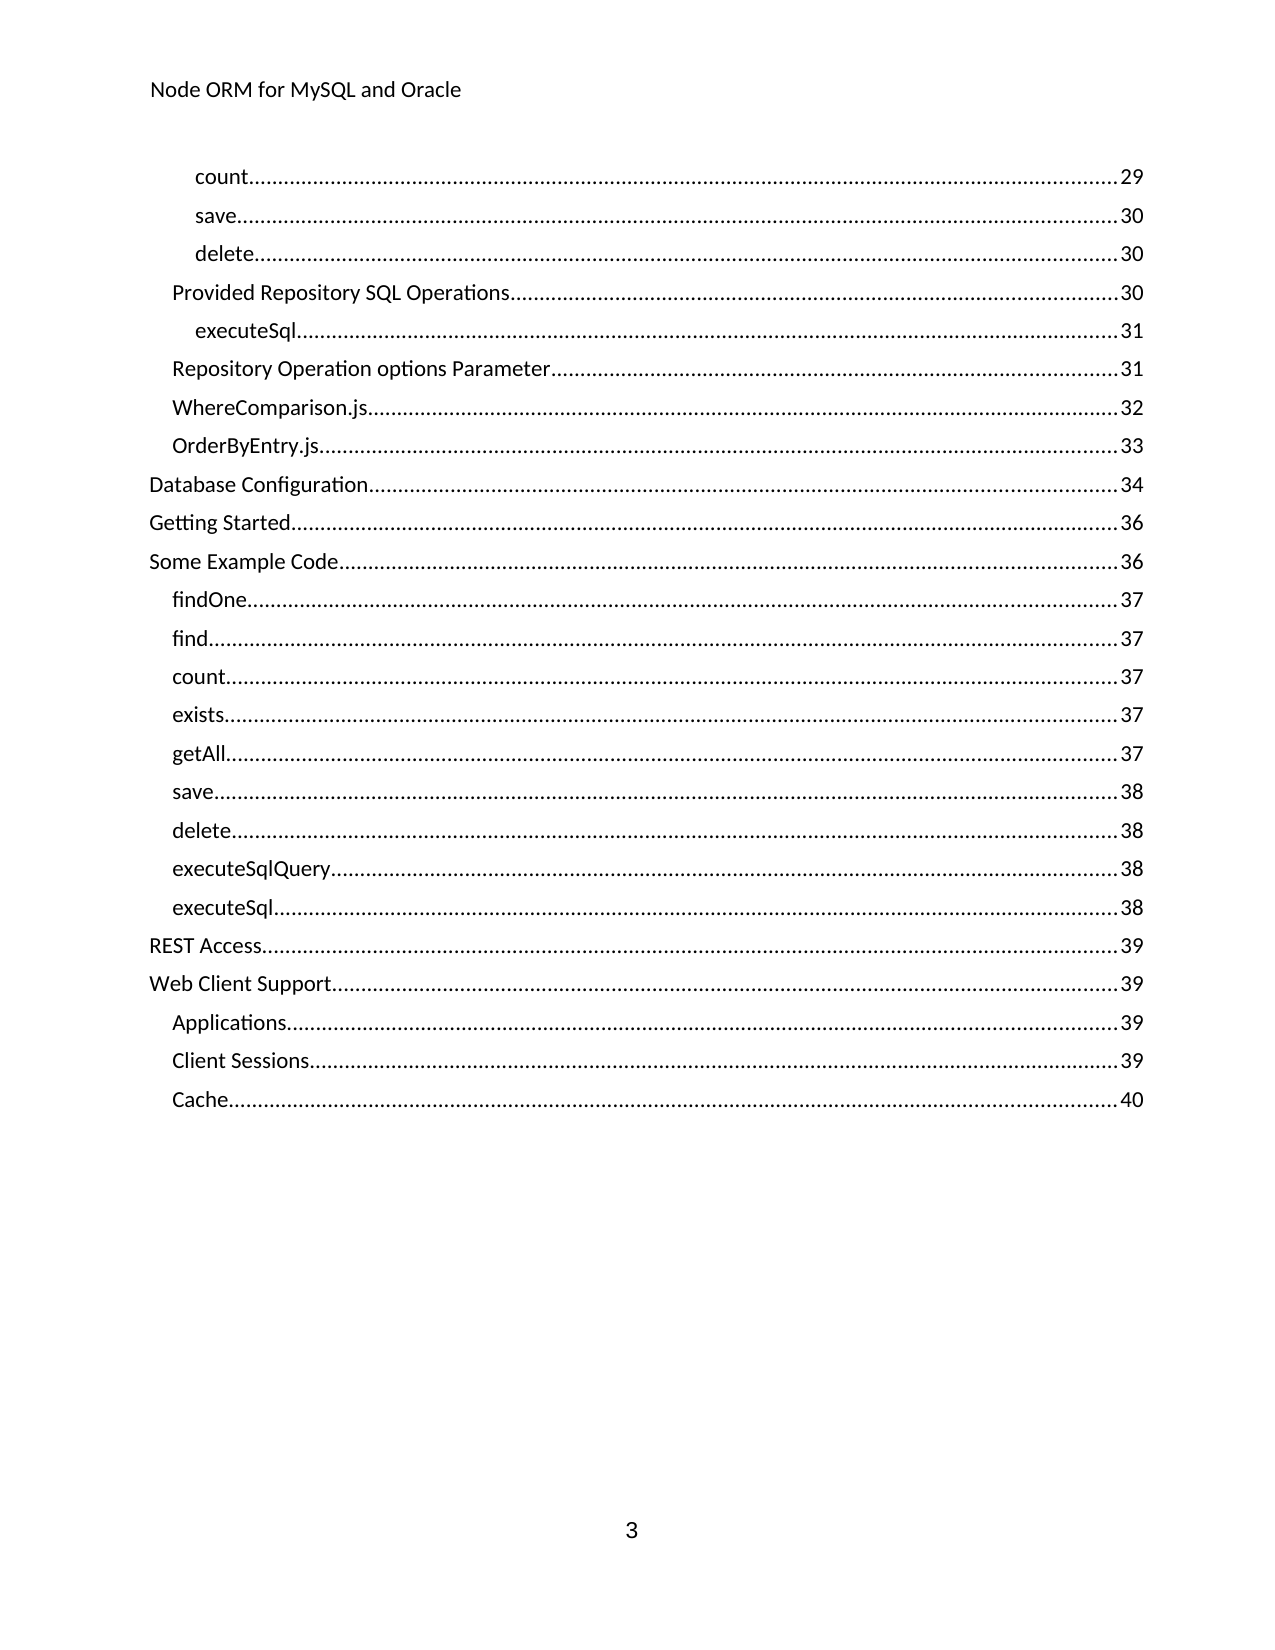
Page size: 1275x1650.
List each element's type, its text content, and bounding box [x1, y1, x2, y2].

text getAll 37 [172, 739, 1143, 767]
text Some Example Code 36 [149, 547, 1143, 575]
text WhereComparison.js 32 [172, 393, 1143, 421]
text Provided Repository SQL Operations 30 [172, 278, 1143, 306]
text save 30 [195, 201, 1143, 229]
text Repository Operation options Parameter 31 [172, 354, 1143, 383]
text save 38 [172, 777, 1143, 805]
text OrderByEntry.js 33 [172, 431, 1143, 459]
text Applications 39 [172, 1008, 1143, 1036]
text Web Client Support 39 [149, 969, 1143, 998]
text delete 30 [195, 239, 1143, 267]
text Client Sessions 39 [172, 1046, 1143, 1074]
text exists 37 [172, 701, 1143, 728]
text Database Configuration 34 [149, 470, 1143, 498]
text executeSqlQuery 38 [172, 854, 1143, 882]
text find 37 [172, 624, 1143, 652]
text executeSql 31 [195, 316, 1143, 344]
text count 37 [172, 662, 1143, 690]
text delete 38 [172, 816, 1143, 844]
text Getting Started 36 [149, 508, 1143, 536]
text findOne 37 [172, 585, 1143, 613]
text count 29 [195, 162, 1143, 190]
text executeSql 38 [172, 893, 1143, 921]
text Cache 40 [172, 1085, 1143, 1113]
text REST Access 39 [149, 931, 1143, 959]
